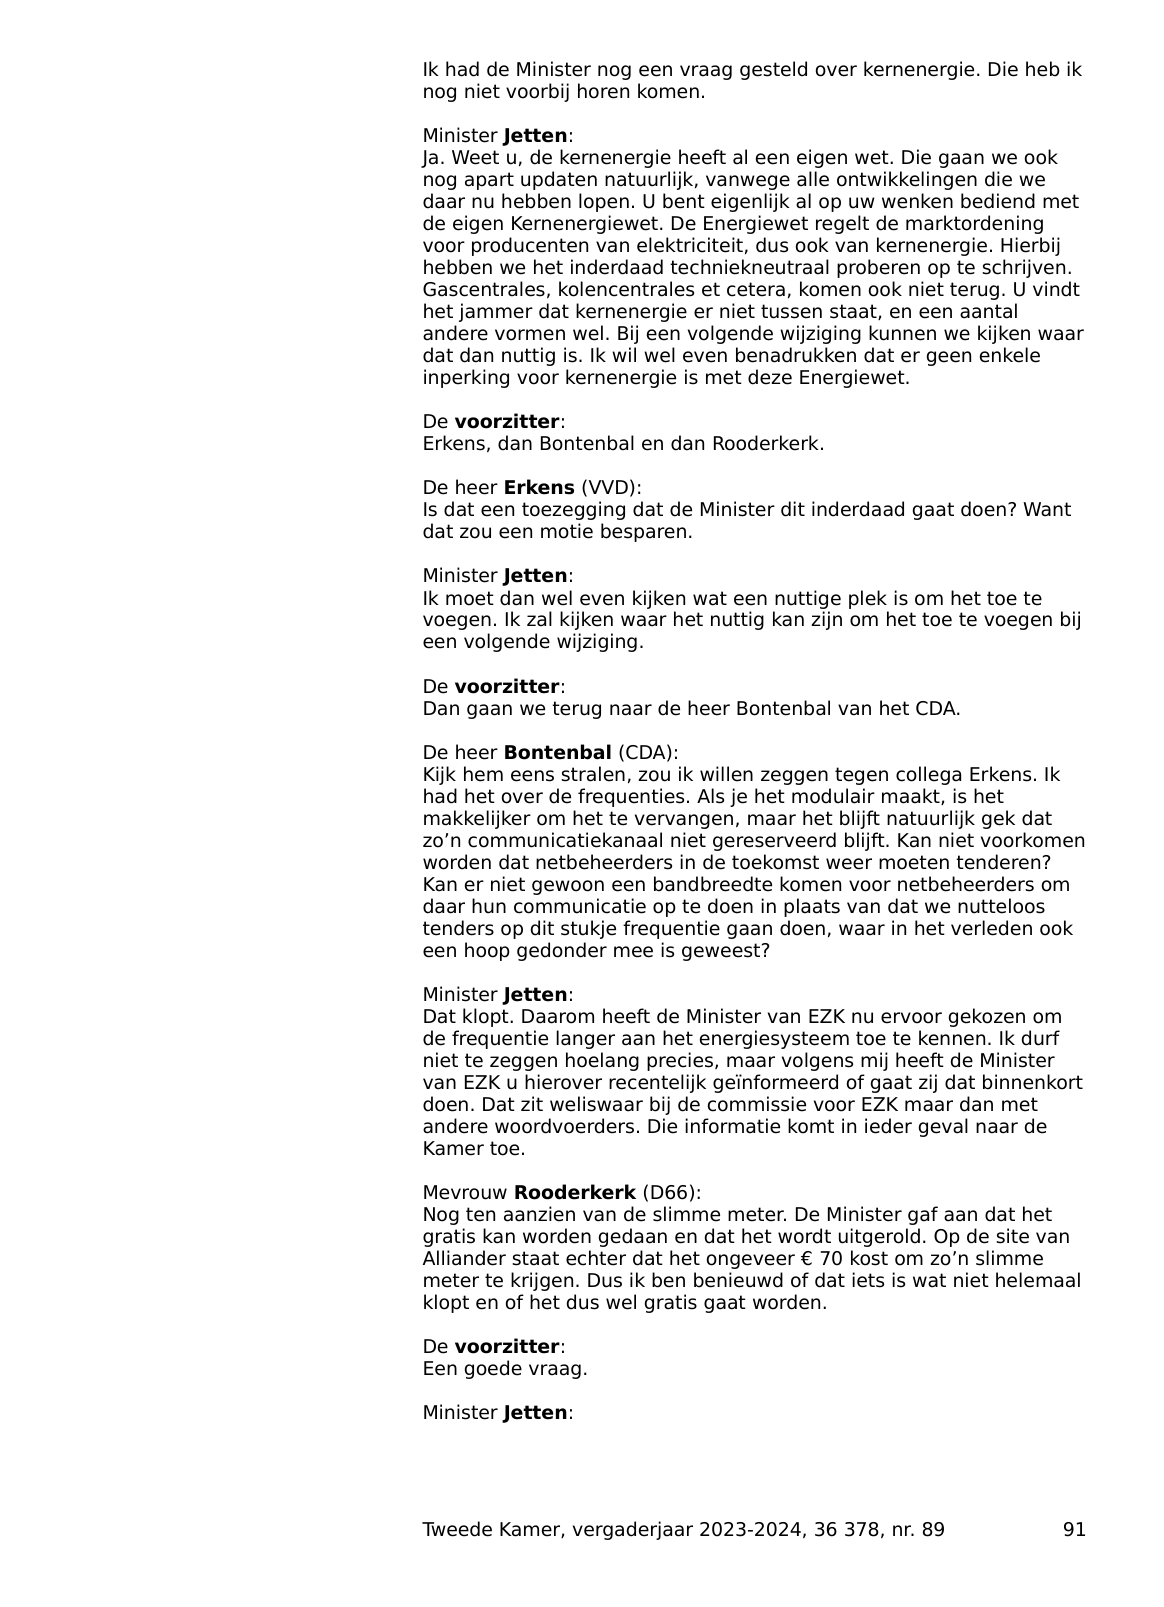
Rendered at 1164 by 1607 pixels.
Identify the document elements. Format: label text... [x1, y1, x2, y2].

text Ja. Weet u, de kernenergie heeft al een eigen wet. Die gaan we ook nog apart updaten natuurlijk, vanwege alle ontwikkelingen die we daar nu hebben lopen. U bent eigenlijk al op uw wenken bediend met de eigen Kernenergiewet. De Energiewet regelt de marktordening voor producenten van elektriciteit, dus ook van kernenergie. Hierbij hebben we het inderdaad techniekneutraal proberen op te schrijven. Gascentrales, kolencentrales et cetera, komen ook niet terug. U vindt het jammer dat kernenergie er niet tussen staat, en een aantal andere vormen wel. Bij een volgende wijziging kunnen we kijken waar dat dan nuttig is. Ik wil wel even benadrukken dat er geen enkele inperking voor kernenergie is met deze Energiewet. [422, 147, 1087, 389]
text Een goede vraag. [422, 1358, 1087, 1380]
text Ik moet dan wel even kijken wat een nuttige plek is om het toe te voegen. Ik zal kijken waar het nuttig kan zijn om het toe te voegen bij een volgende wijziging. [422, 587, 1087, 653]
text Mevrouw Rooderkerk (D66): [422, 1182, 1087, 1204]
text Dan gaan we terug naar de heer Bontenbal van het CDA. [422, 697, 1087, 719]
text De heer Bontenbal (CDA): [422, 742, 1087, 764]
text Dat klopt. Daarom heeft de Minister van EZK nu ervoor gekozen om de frequentie langer aan het energiesysteem toe te kennen. Ik durf niet te zeggen hoelang precies, maar volgens mij heeft de Minister van EZK u hierover recentelijk geïnformeerd of gaat zij dat binnenkort doen. Dat zit weliswaar bij de commissie voor EZK maar dan met andere woordvoerders. Die informatie komt in ieder geval naar de Kamer toe. [422, 1006, 1087, 1159]
text Nog ten aanzien van de slimme meter. De Minister gaf aan dat het gratis kan worden gedaan en dat het wordt uitgerold. Op de site van Alliander staat echter dat het ongeveer € 70 kost om zo’n slimme meter te krijgen. Dus ik ben benieuwd of dat iets is wat niet helemaal klopt en of het dus wel gratis gaat worden. [422, 1204, 1087, 1313]
text Minister Jetten: [422, 565, 1087, 587]
text Erkens, dan Bontenbal en dan Rooderkerk. [422, 433, 1087, 455]
text Minister Jetten: [422, 125, 1087, 147]
text Ik had de Minister nog een vraag gesteld over kernenergie. Die heb ik nog niet voorbij horen komen. [422, 59, 1087, 103]
text Is dat een toezegging dat de Minister dit inderdaad gaat doen? Want dat zou een motie besparen. [422, 499, 1087, 543]
text Minister Jetten: [422, 984, 1087, 1006]
text Minister Jetten: [422, 1402, 1087, 1424]
text De voorzitter: [422, 411, 1087, 433]
text De voorzitter: [422, 1336, 1087, 1358]
text De heer Erkens (VVD): [422, 477, 1087, 499]
text Kijk hem eens stralen, zou ik willen zeggen tegen collega Erkens. Ik had het over de frequenties. Als je het modulair maakt, is het makkelijker om het te vervangen, maar het blijft natuurlijk gek dat zo’n communicatiekanaal niet gereserveerd blijft. Kan niet voorkomen worden dat netbeheerders in de toekomst weer moeten tenderen? Kan er niet gewoon een bandbreedte komen voor netbeheerders om daar hun communicatie op te doen in plaats van dat we nutteloos tenders op dit stukje frequentie gaan doen, waar in het verleden ook een hoop gedonder mee is geweest? [422, 764, 1087, 961]
text De voorzitter: [422, 676, 1087, 697]
